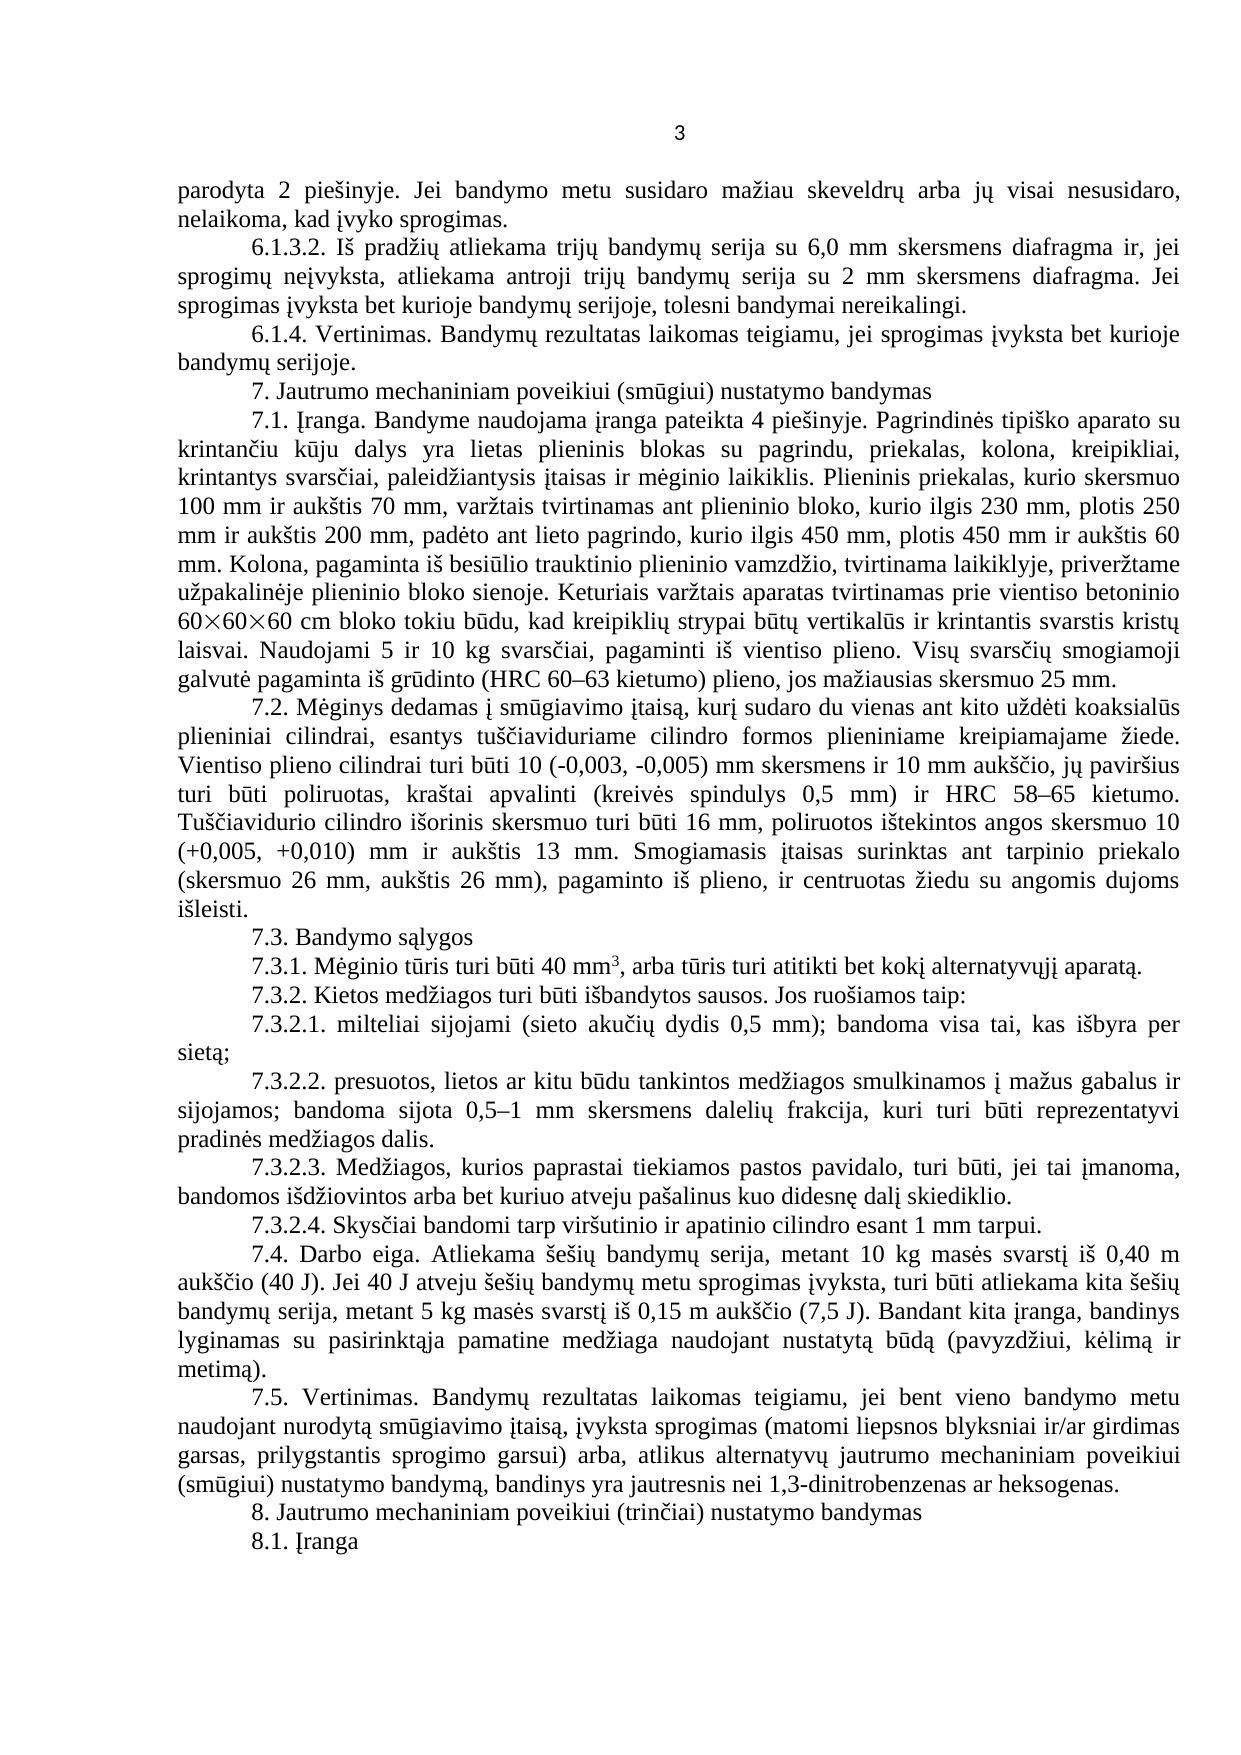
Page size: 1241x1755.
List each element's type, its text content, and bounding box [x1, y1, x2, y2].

text parodyta 2 piešinyje. Jei bandymo metu susidaro mažiau skeveldrų arba jų visai nesusidaro, nelaikoma, kad įvyko sprogimas. [177, 175, 1181, 232]
text 7.5. Vertinimas. Bandymų rezultatas laikomas teigiamu, jei bent vieno bandymo metu naudojant nurodytą smūgiavimo įtaisą, įvyksta sprogimas (matomi liepsnos blyksniai ir/ar girdimas garsas, prilygstantis sprogimo garsui) arba, atlikus alternatyvų jautrumo mechaniniam poveikiui (smūgiui) nustatymo bandymą, bandinys yra jautresnis nei 1,3-dinitrobenzenas ar heksogenas. [177, 1382, 1181, 1497]
text 7.3.2. Kietos medžiagos turi būti išbandytos sausos. Jos ruošiamos taip: [177, 980, 1181, 1009]
text 7.3. Bandymo sąlygos [177, 922, 1181, 951]
text 7.2. Mėginys dedamas į smūgiavimo įtaisą, kurį sudaro du vienas ant kito uždėti koaksialūs plieniniai cilindrai, esantys tuščiaviduriame cilindro formos plieniniame kreipiamajame žiede. Vientiso plieno cilindrai turi būti 10 (-0,003, -0,005) mm skersmens ir 10 mm aukščio, jų paviršius turi būti poliruotas, kraštai apvalinti (kreivės spindulys 0,5 mm) ir HRC 58–65 kietumo. Tuščiavidurio cilindro išorinis skersmuo turi būti 16 mm, poliruotos ištekintos angos skersmuo 10 (+0,005, +0,010) mm ir aukštis 13 mm. Smogiamasis įtaisas surinktas ant tarpinio priekalo (skersmuo 26 mm, aukštis 26 mm), pagaminto iš plieno, ir centruotas žiedu su angomis dujoms išleisti. [177, 692, 1181, 922]
text 7. Jautrumo mechaniniam poveikiui (smūgiui) nustatymo bandymas [177, 376, 1181, 405]
text 7.3.2.3. Medžiagos, kurios paprastai tiekiamos pastos pavidalo, turi būti, jei tai įmanoma, bandomos išdžiovintos arba bet kuriuo atveju pašalinus kuo didesnę dalį skiediklio. [177, 1152, 1181, 1210]
text 6.1.4. Vertinimas. Bandymų rezultatas laikomas teigiamu, jei sprogimas įvyksta bet kurioje bandymų serijoje. [177, 319, 1181, 376]
text 7.3.2.2. presuotos, lietos ar kitu būdu tankintos medžiagos smulkinamos į mažus gabalus ir sijojamos; bandoma sijota 0,5–1 mm skersmens dalelių frakcija, kuri turi būti reprezentatyvi pradinės medžiagos dalis. [177, 1066, 1181, 1152]
text 7.3.2.4. Skysčiai bandomi tarp viršutinio ir apatinio cilindro esant 1 mm tarpui. [177, 1210, 1181, 1239]
text 7.1. Įranga. Bandyme naudojama įranga pateikta 4 piešinyje. Pagrindinės tipiško aparato su krintančiu kūju dalys yra lietas plieninis blokas su pagrindu, priekalas, kolona, kreipikliai, krintantys svarsčiai, paleidžiantysis įtaisas ir mėginio laikiklis. Plieninis priekalas, kurio skersmuo 100 mm ir aukštis 70 mm, varžtais tvirtinamas ant plieninio bloko, kurio ilgis 230 mm, plotis 250 mm ir aukštis 200 mm, padėto ant lieto pagrindo, kurio ilgis 450 mm, plotis 450 mm ir aukštis 60 mm. Kolona, pagaminta iš besiūlio trauktinio plieninio vamzdžio, tvirtinama laikiklyje, priveržtame užpakalinėje plieninio bloko sienoje. Keturiais varžtais aparatas tvirtinamas prie vientiso betoninio 60´60´60 cm bloko tokiu būdu, kad kreipiklių strypai būtų vertikalūs ir krintantis svarstis kristų laisvai. Naudojami 5 ir 10 kg svarsčiai, pagaminti iš vientiso plieno. Visų svarsčių smogiamoji galvutė pagaminta iš grūdinto (HRC 60–63 kietumo) plieno, jos mažiausias skersmuo 25 mm. [177, 405, 1181, 692]
text 6.1.3.2. Iš pradžių atliekama trijų bandymų serija su 6,0 mm skersmens diafragma ir, jei sprogimų neįvyksta, atliekama antroji trijų bandymų serija su 2 mm skersmens diafragma. Jei sprogimas įvyksta bet kurioje bandymų serijoje, tolesni bandymai nereikalingi. [177, 232, 1181, 319]
text 7.3.1. Mėginio tūris turi būti 40 mm3, arba tūris turi atitikti bet kokį alternatyvųjį aparatą. [177, 951, 1181, 980]
text 7.3.2.1. milteliai sijojami (sieto akučių dydis 0,5 mm); bandoma visa tai, kas išbyra per sietą; [177, 1009, 1181, 1066]
text 7.4. Darbo eiga. Atliekama šešių bandymų serija, metant 10 kg masės svarstį iš 0,40 m aukščio (40 J). Jei 40 J atveju šešių bandymų metu sprogimas įvyksta, turi būti atliekama kita šešių bandymų serija, metant 5 kg masės svarstį iš 0,15 m aukščio (7,5 J). Bandant kita įranga, bandinys lyginamas su pasirinktąja pamatine medžiaga naudojant nustatytą būdą (pavyzdžiui, kėlimą ir metimą). [177, 1239, 1181, 1382]
text 8. Jautrumo mechaniniam poveikiui (trinčiai) nustatymo bandymas [177, 1497, 1181, 1526]
text 8.1. Įranga [177, 1526, 1181, 1555]
